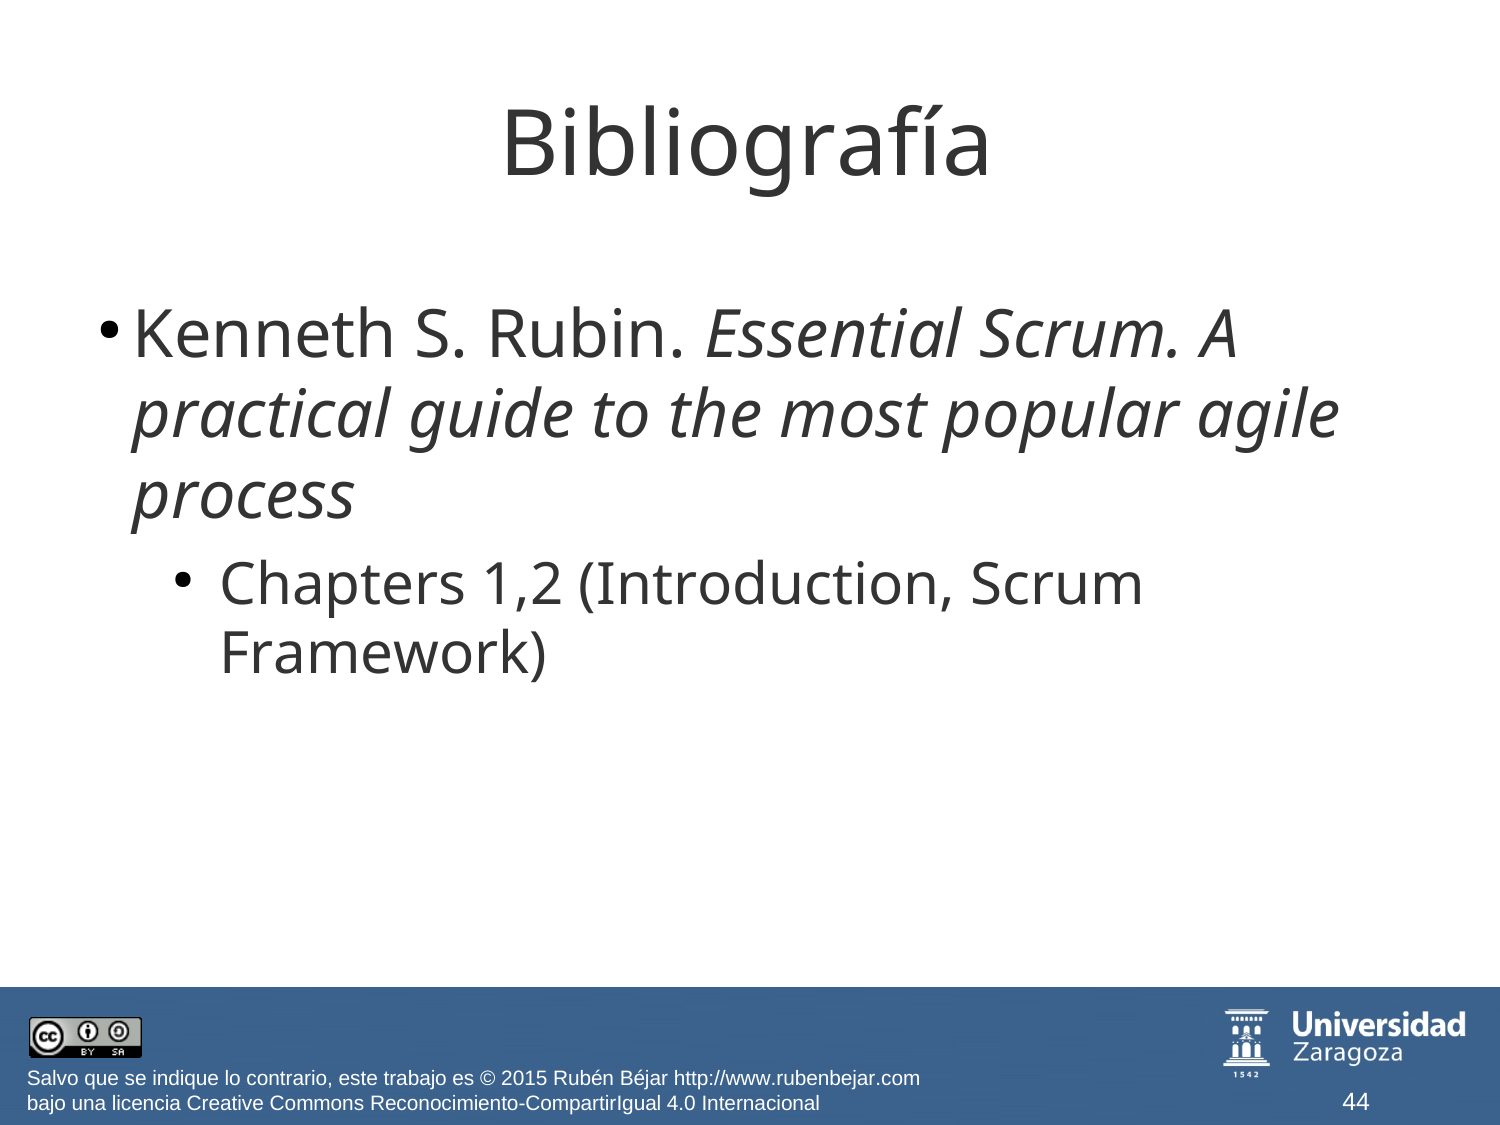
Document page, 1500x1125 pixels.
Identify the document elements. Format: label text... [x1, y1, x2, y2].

title Bibliografía [74, 21, 1420, 257]
list Kenneth S. Rubin. Essential Scrum. A practical guide to the most popular agile process Chapters 1,2 (Introduction, Scrum Framework) [82, 283, 1418, 936]
picture [0, 987, 1500, 1125]
